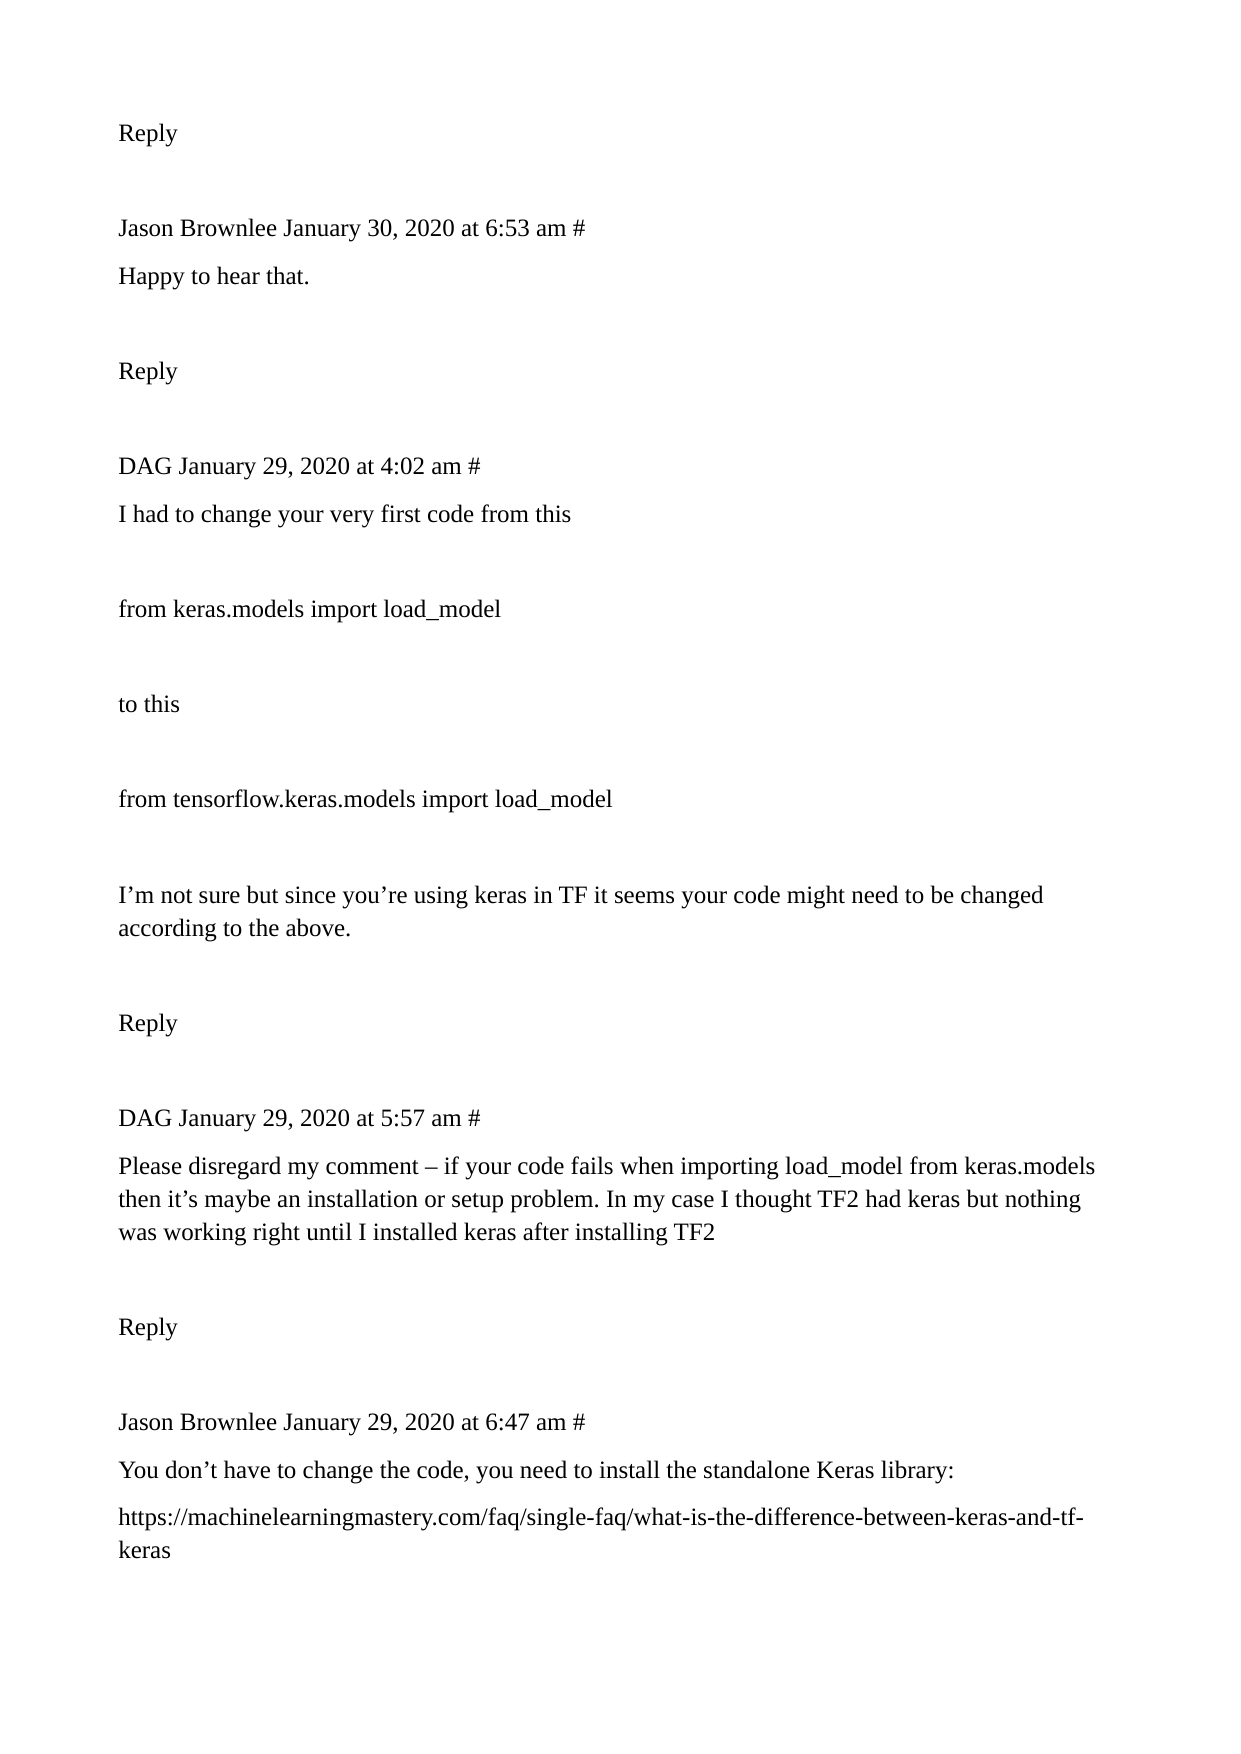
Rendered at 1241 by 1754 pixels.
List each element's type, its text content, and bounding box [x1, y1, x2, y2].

text from tensorflow.keras.models import load_model [118, 784, 1122, 813]
text from keras.models import load_model [118, 594, 1122, 623]
text Please disregard my comment – if your code fails when importing load_model from keras.models then it’s maybe an installation or setup problem. In my case I thought TF2 had keras but nothing was working right until I installed keras after installing TF2 [118, 1151, 1122, 1246]
text Jason Brownlee January 29, 2020 at 6:47 am # [118, 1407, 1122, 1436]
text I’m not sure but since you’re using keras in TF it seems your code might need to be changed according to the above. [118, 880, 1122, 942]
text DAG January 29, 2020 at 4:02 am # [118, 451, 1122, 480]
text Happy to hear that. [118, 261, 1122, 290]
text I had to change your very first code from this [118, 499, 1122, 528]
text Jason Brownlee January 30, 2020 at 6:53 am # [118, 213, 1122, 242]
text Reply [118, 1008, 1122, 1037]
text DAG January 29, 2020 at 5:57 am # [118, 1103, 1122, 1132]
text Reply [118, 356, 1122, 385]
text Reply [118, 1312, 1122, 1341]
text Reply [118, 118, 1122, 147]
text https://machinelearningmastery.com/faq/single-faq/what-is-the-difference-between-keras-and-tf-keras [118, 1502, 1122, 1564]
text to this [118, 689, 1122, 718]
text You don’t have to change the code, you need to install the standalone Keras library: [118, 1455, 1122, 1484]
